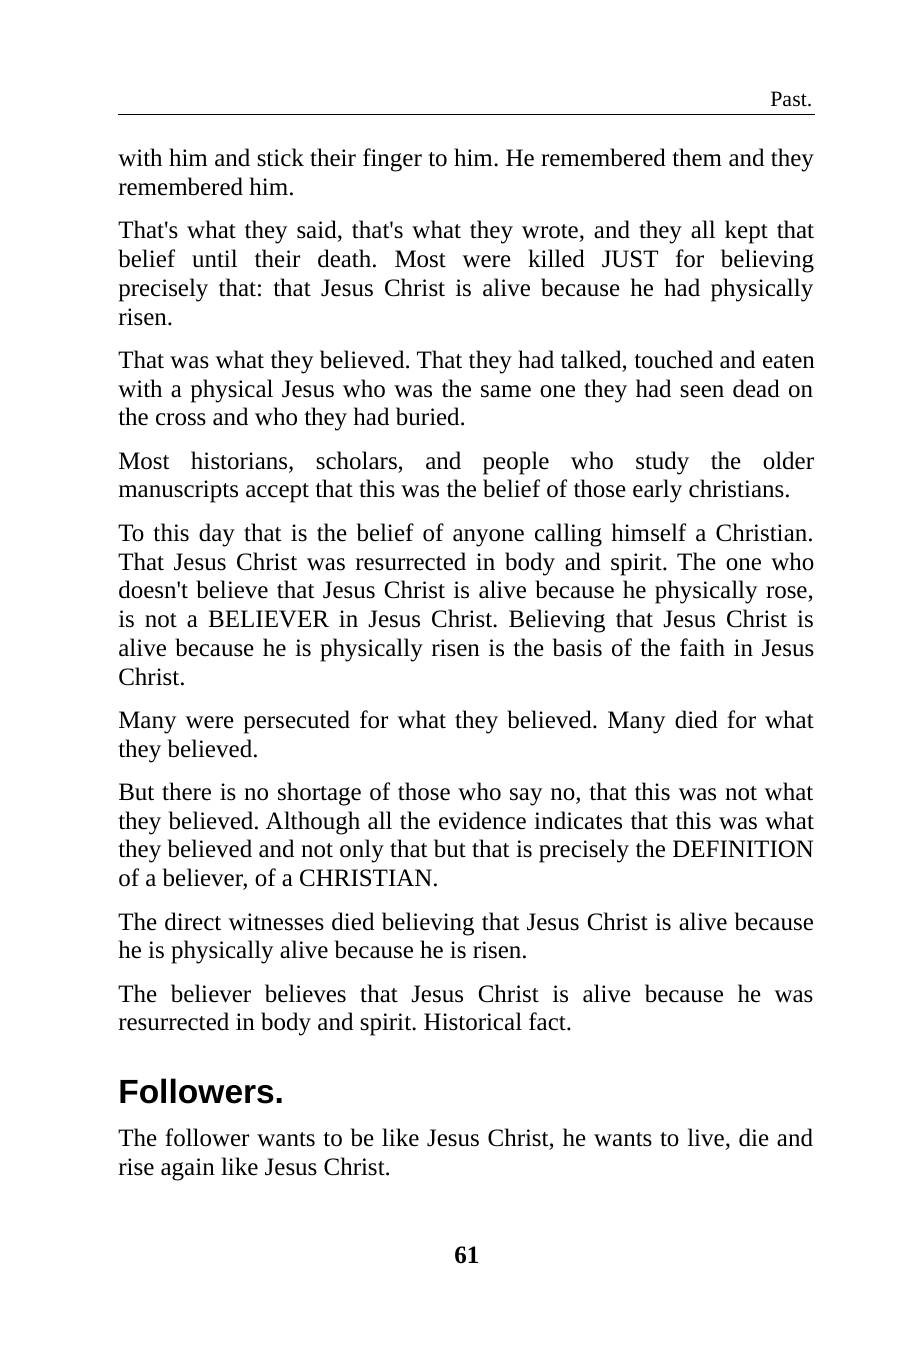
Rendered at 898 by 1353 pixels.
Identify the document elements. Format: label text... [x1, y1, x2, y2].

text To this day that is the belief of anyone calling himself a Christian. That Jesus Christ was resurrected in body and spirit. The one who doesn't believe that Jesus Christ is alive because he physically rose, is not a BELIEVER in Jesus Christ. Believing that Jesus Christ is alive because he is physically risen is the basis of the faith in Jesus Christ. [118, 518, 815, 690]
subtitle Followers. [118, 1072, 815, 1110]
text Many were persecuted for what they believed. Many died for what they believed. [118, 705, 815, 762]
text That was what they believed. That they had talked, touched and eaten with a physical Jesus who was the same one they had seen dead on the cross and who they had buried. [118, 345, 815, 431]
text The direct witnesses died believing that Jesus Christ is alive because he is physically alive because he is risen. [118, 907, 815, 964]
text But there is no shortage of those who say no, that this was not what they believed. Although all the evidence indicates that this was what they believed and not only that but that is precisely the DEFINITION of a believer, of a CHRISTIAN. [118, 777, 815, 892]
text Most historians, scholars, and people who study the older manuscripts accept that this was the belief of those early christians. [118, 446, 815, 503]
text The believer believes that Jesus Christ is alive because he was resurrected in body and spirit. Historical fact. [118, 979, 815, 1036]
text with him and stick their finger to him. He remembered them and they remembered him. [118, 143, 815, 201]
text That's what they said, that's what they wrote, and they all kept that belief until their death. Most were killed JUST for believing precisely that: that Jesus Christ is alive because he had physically risen. [118, 215, 815, 330]
text The follower wants to be like Jesus Christ, he wants to live, die and rise again like Jesus Christ. [118, 1123, 815, 1180]
